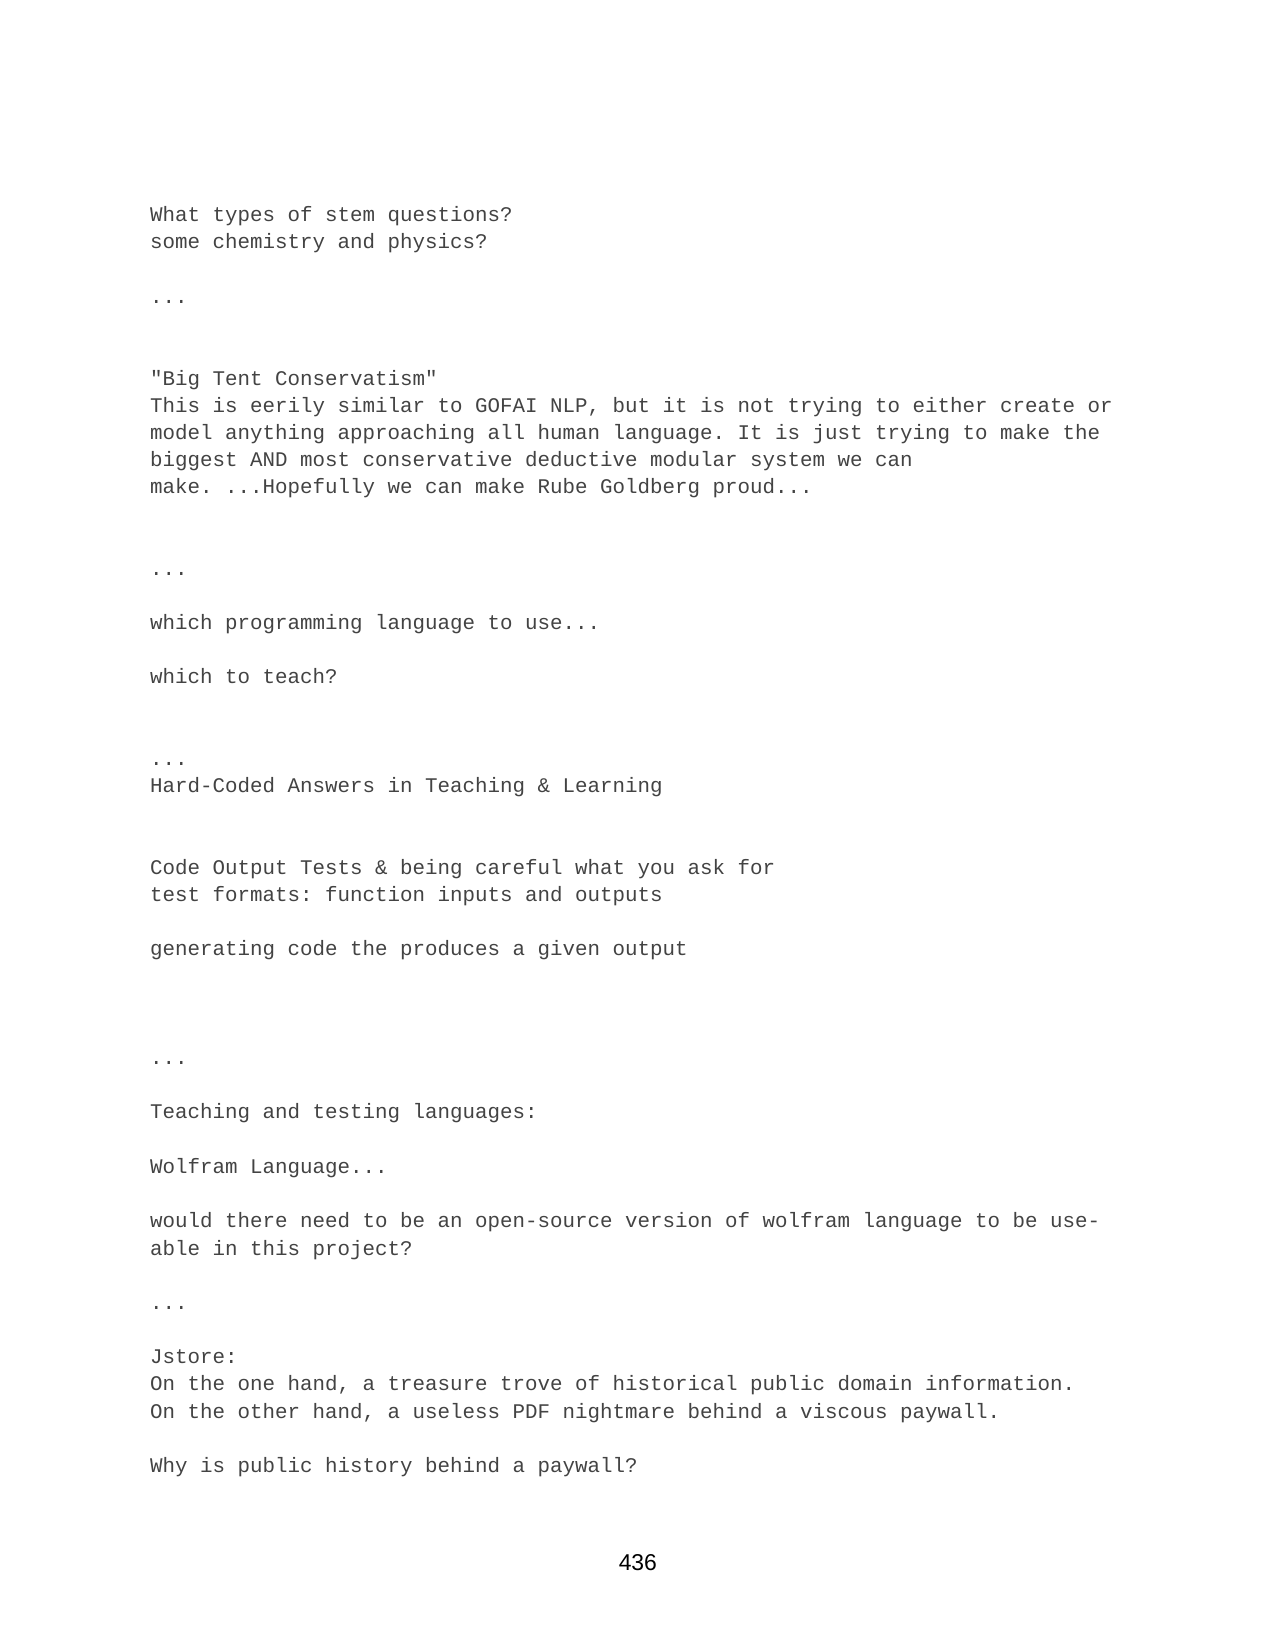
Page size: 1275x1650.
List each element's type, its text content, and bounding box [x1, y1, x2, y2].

text which programming language to use... [150, 612, 1125, 636]
text generating code the produces a given output [150, 938, 1125, 962]
text would there need to be an open-source version of wolfram language to be use-able in this project? [150, 1210, 1125, 1261]
text some chemistry and physics? [150, 232, 1125, 255]
text which to teach? [150, 667, 1125, 690]
text Why is public history behind a paywall? [150, 1455, 1125, 1479]
text ... [150, 286, 1125, 309]
text test formats: function inputs and outputs [150, 884, 1125, 908]
text Hard-Coded Answers in Teaching & Learning [150, 775, 1125, 799]
text "Big Tent Conservatism" [150, 367, 1125, 391]
text ... [150, 748, 1125, 772]
text Teaching and testing languages: [150, 1102, 1125, 1125]
text ... [150, 1047, 1125, 1071]
text On the one hand, a treasure trove of historical public domain information. [150, 1373, 1125, 1397]
text What types of stem questions? [150, 204, 1125, 228]
text ... [150, 558, 1125, 581]
text On the other hand, a useless PDF nightmare behind a viscous paywall. [150, 1401, 1125, 1424]
text Wolfram Language... [150, 1156, 1125, 1179]
text Jstore: [150, 1346, 1125, 1370]
text This is eerily similar to GOFAI NLP, but it is not trying to either create or model anything approaching all human language. It is just trying to make the biggest AND most conservative deductive modular system we can make. ...Hopefully we can make Rube Goldberg proud... [150, 395, 1125, 500]
text ... [150, 1292, 1125, 1316]
text Code Output Tests & being careful what you ask for [150, 857, 1125, 881]
